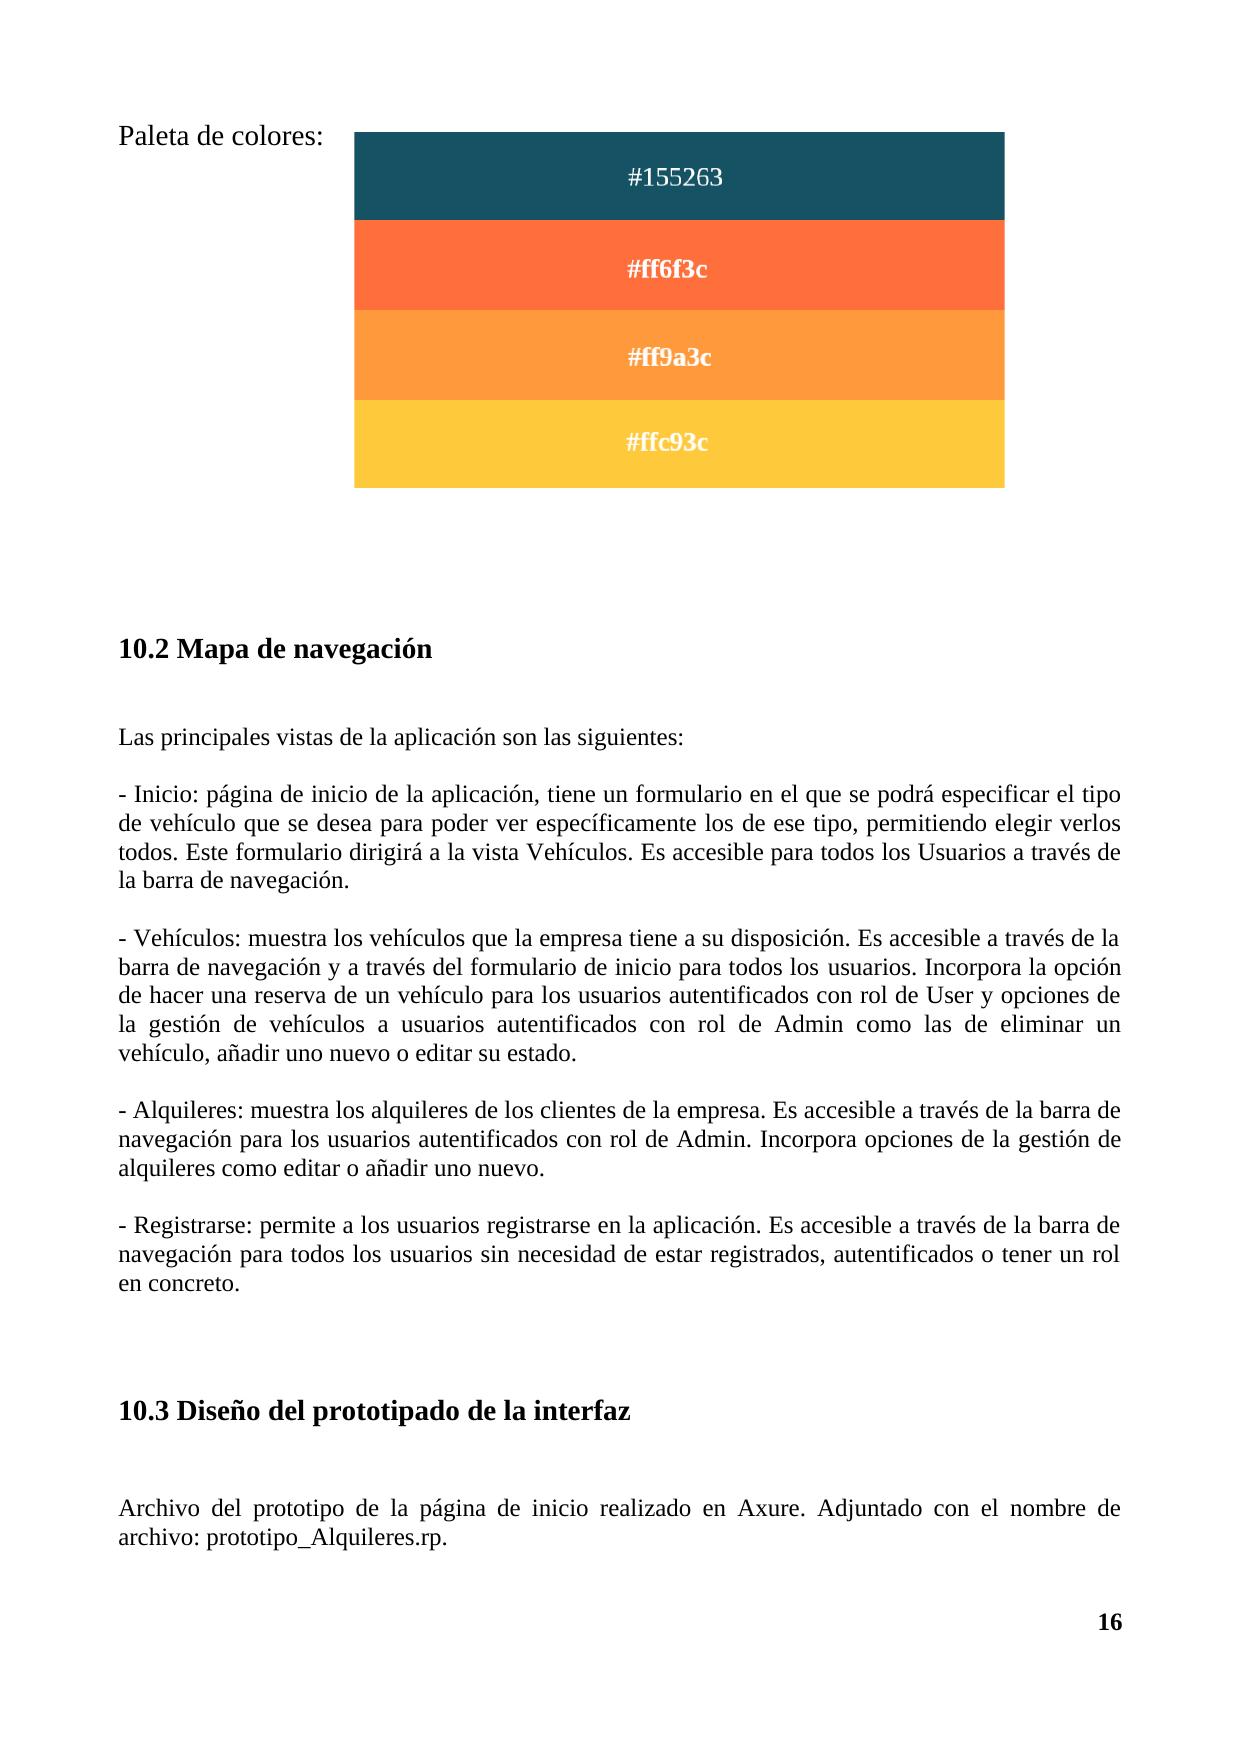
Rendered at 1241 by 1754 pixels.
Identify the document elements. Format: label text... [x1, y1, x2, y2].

text - Vehículos: muestra los vehículos que la empresa tiene a su disposición. Es accesible a través de la barra de navegación y a través del formulario de inicio para todos los usuarios. Incorpora la opción de hacer una reserva de un vehículo para los usuarios autentificados con rol de User y opciones de la gestión de vehículos a usuarios autentificados con rol de Admin como las de eliminar un vehículo, añadir uno nuevo o editar su estado. [118, 923, 1122, 1067]
text Las principales vistas de la aplicación son las siguientes: [118, 722, 1122, 751]
text - Registrarse: permite a los usuarios registrarse en la aplicación. Es accesible a través de la barra de navegación para todos los usuarios sin necesidad de estar registrados, autentificados o tener un rol en concreto. [118, 1211, 1122, 1297]
text Paleta de colores: [118, 118, 1122, 152]
picture [354, 132, 1005, 488]
text Archivo del prototipo de la página de inicio realizado en Axure. Adjuntado con el nombre de archivo: prototipo_Alquileres.rp. [118, 1493, 1122, 1551]
text - Alquileres: muestra los alquileres de los clientes de la empresa. Es accesible a través de la barra de navegación para los usuarios autentificados con rol de Admin. Incorpora opciones de la gestión de alquileres como editar o añadir uno nuevo. [118, 1096, 1122, 1182]
text - Inicio: página de inicio de la aplicación, tiene un formulario en el que se podrá especificar el tipo de vehículo que se desea para poder ver específicamente los de ese tipo, permitiendo elegir verlos todos. Este formulario dirigirá a la vista Vehículos. Es accesible para todos los Usuarios a través de la barra de navegación. [118, 779, 1122, 894]
text 10.2 Mapa de navegación [118, 631, 1122, 664]
text 10.3 Diseño del prototipado de la interfaz [118, 1393, 1122, 1426]
